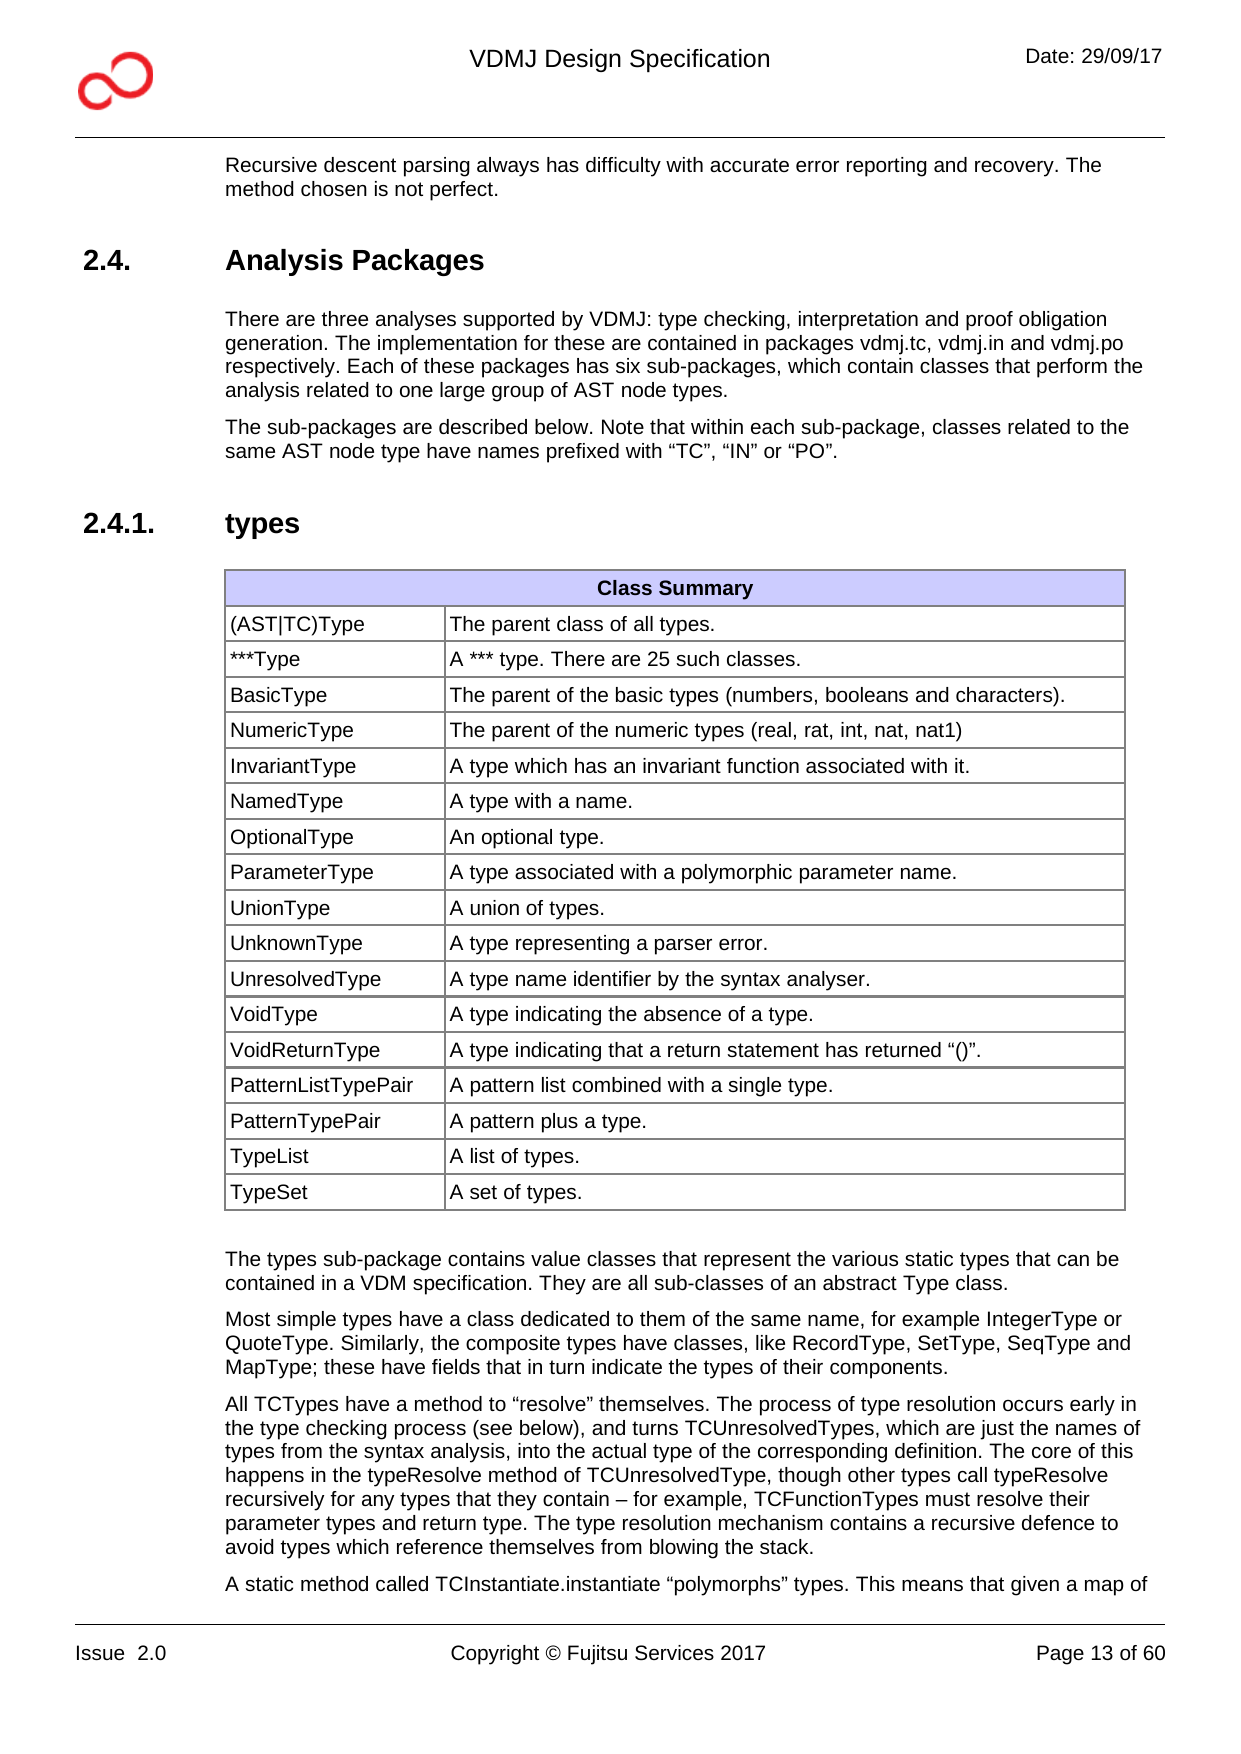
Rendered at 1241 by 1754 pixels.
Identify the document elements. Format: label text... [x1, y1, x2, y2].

table_cell BasicType [226, 678, 444, 711]
table_cell OptionalType [226, 820, 444, 853]
text Most simple types have a class dedicated to them of the same name, for example IntegerType or QuoteType. Similarly, the composite types have classes, like RecordType, SetType, SeqType and MapType; these have fields that in turn indicate the types of their components. [225, 1307, 1165, 1379]
subtitle Analysis Packages [75, 243, 1165, 277]
picture [78, 44, 153, 120]
table_cell A list of types. [446, 1140, 1124, 1173]
table_cell PatternListTypePair [226, 1069, 444, 1102]
text All TCTypes have a method to “resolve” themselves. The process of type resolution occurs early in the type checking process (see below), and turns TCUnresolvedTypes, which are just the names of types from the syntax analysis, into the actual type of the corresponding definition. The core of this happens in the typeResolve method of TCUnresolvedType, though other types call typeResolve recursively for any types that they contain – for example, TCFunctionTypes must resolve their parameter types and return type. The type resolution mechanism contains a recursive defence to avoid types which reference themselves from blowing the stack. [225, 1392, 1165, 1559]
table_cell ParameterType [226, 855, 444, 889]
table_cell The parent of the basic types (numbers, booleans and characters). [446, 678, 1124, 711]
table_cell A pattern plus a type. [446, 1104, 1124, 1137]
table_cell The parent of the numeric types (real, rat, int, nat, nat1) [446, 713, 1124, 747]
table_cell A type with a name. [446, 784, 1124, 818]
table_cell VoidReturnType [226, 1033, 444, 1066]
table_cell (AST|TC)Type [226, 607, 444, 640]
table_cell NamedType [226, 784, 444, 818]
text There are three analyses supported by VDMJ: type checking, interpretation and proof obligation generation. The implementation for these are contained in packages vdmj.tc, vdmj.in and vdmj.po respectively. Each of these packages has six sub-packages, which contain classes that perform the analysis related to one large group of AST node types. [225, 307, 1165, 403]
table_cell A set of types. [446, 1175, 1124, 1208]
text A static method called TCInstantiate.instantiate “polymorphs” types. This means that given a map of [225, 1572, 1165, 1596]
table_cell An optional type. [446, 820, 1124, 853]
subtitle types [75, 506, 1165, 539]
table_cell InvariantType [226, 749, 444, 782]
table_cell A *** type. There are 25 such classes. [446, 642, 1124, 676]
table_cell A pattern list combined with a single type. [446, 1069, 1124, 1102]
table_cell The parent class of all types. [446, 607, 1124, 640]
table_cell UnknownType [226, 926, 444, 960]
text Recursive descent parsing always has difficulty with accurate error reporting and recovery. The method chosen is not perfect. [225, 153, 1165, 201]
table_cell A type which has an invariant function associated with it. [446, 749, 1124, 782]
text The types sub-package contains value classes that represent the various static types that can be contained in a VDM specification. They are all sub-classes of an abstract Type class. [225, 1247, 1165, 1295]
table_header Class Summary [226, 571, 1124, 605]
table_cell PatternTypePair [226, 1104, 444, 1137]
table_cell NumericType [226, 713, 444, 747]
table_cell UnionType [226, 891, 444, 924]
table_cell UnresolvedType [226, 962, 444, 995]
table_cell ***Type [226, 642, 444, 676]
table_cell A union of types. [446, 891, 1124, 924]
table_cell TypeSet [226, 1175, 444, 1208]
table_cell A type name identifier by the syntax analyser. [446, 962, 1124, 995]
text The sub-packages are described below. Note that within each sub-package, classes related to the same AST node type have names prefixed with “TC”, “IN” or “PO”. [225, 415, 1165, 463]
table_cell A type associated with a polymorphic parameter name. [446, 855, 1124, 889]
table_cell A type indicating that a return statement has returned “()”. [446, 1033, 1124, 1066]
table_cell A type representing a parser error. [446, 926, 1124, 960]
table_cell A type indicating the absence of a type. [446, 998, 1124, 1031]
table_cell VoidType [226, 998, 444, 1031]
table_cell TypeList [226, 1140, 444, 1173]
